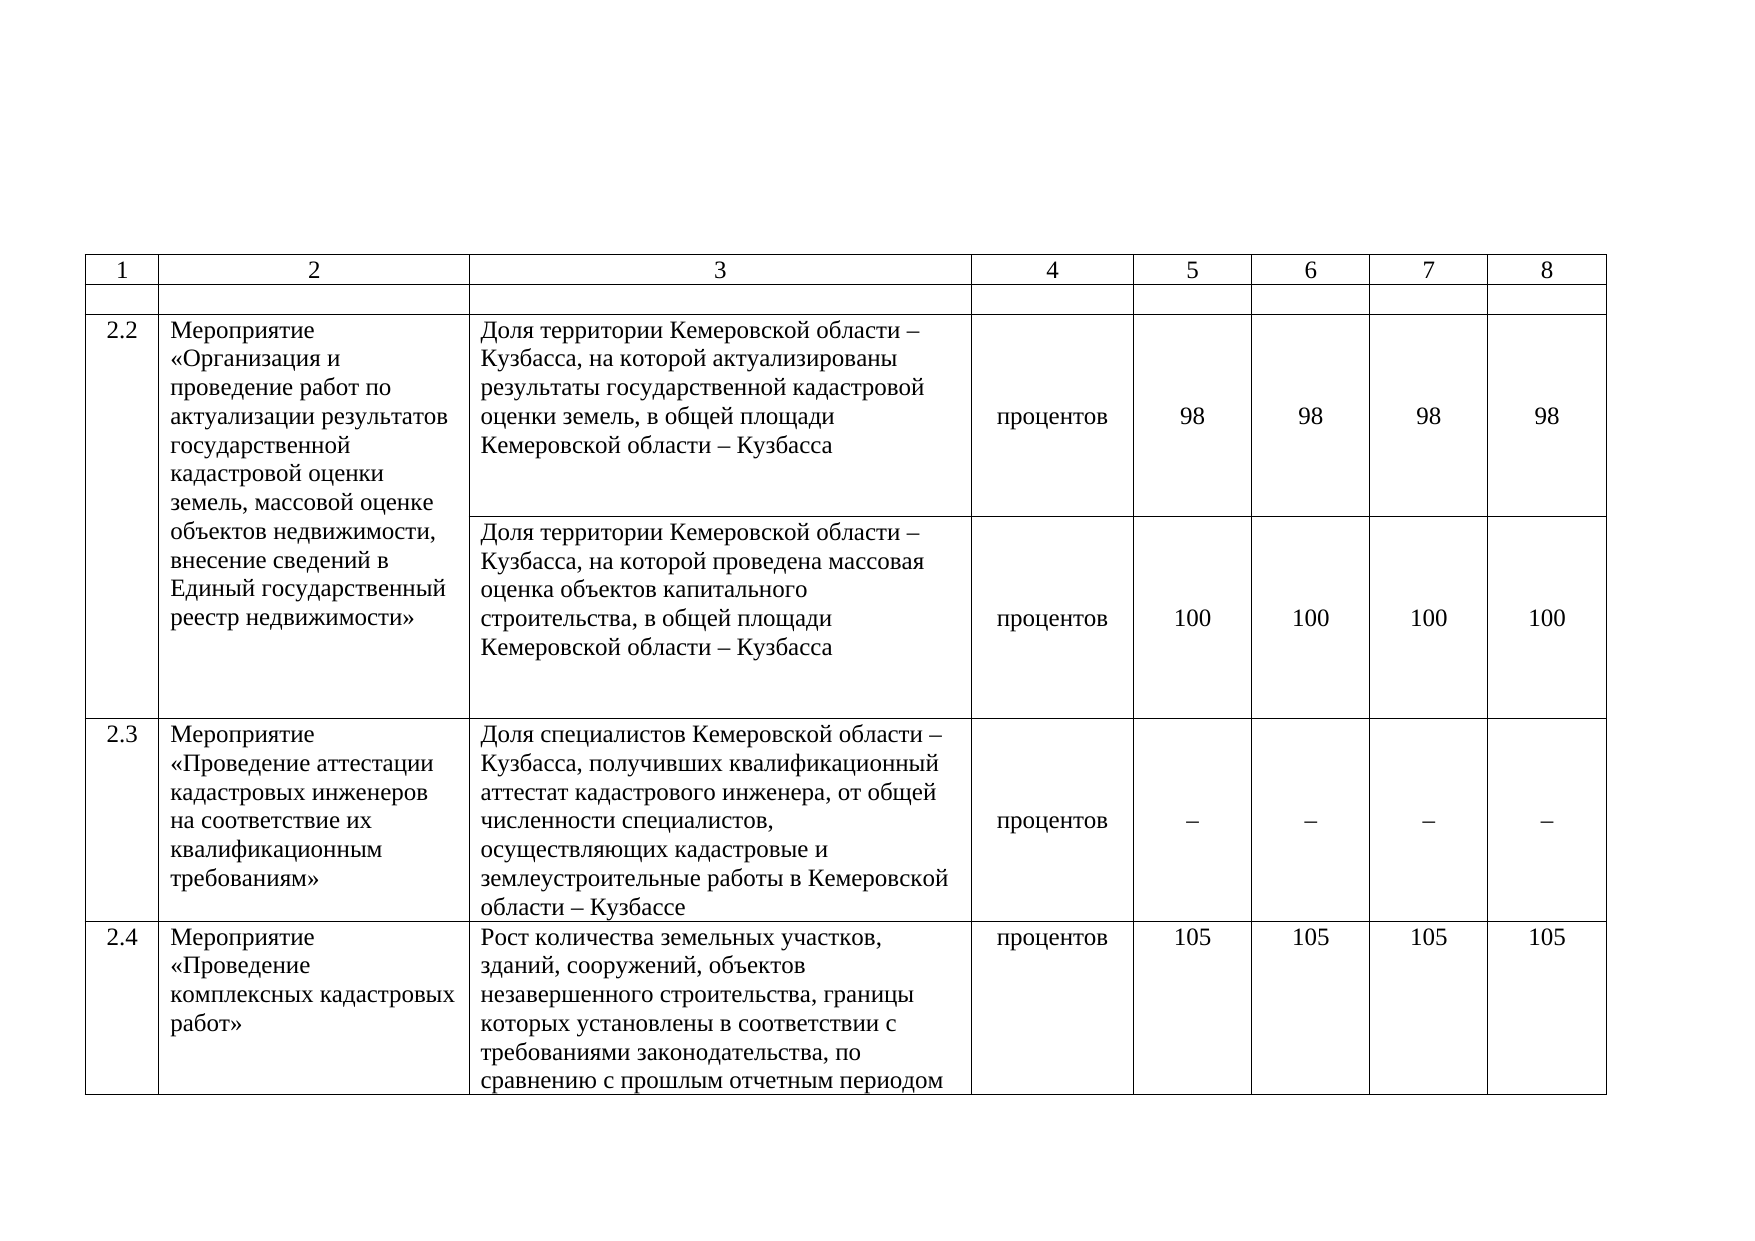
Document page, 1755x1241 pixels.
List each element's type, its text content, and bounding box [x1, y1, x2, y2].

table_cell Мероприятие «Проведение аттестации кадастровых инженеров на соответствие их квалификационным требованиям» [159, 719, 469, 921]
table_header 5 [1134, 255, 1145, 284]
table_cell 2.4 [86, 922, 158, 1094]
table_header 8 [1595, 255, 1606, 284]
table_header 7 [1370, 255, 1381, 284]
table_cell 105 [1134, 922, 1251, 1094]
table_header 1 [86, 255, 96, 284]
table_header 3 [470, 255, 480, 284]
table_header 5 [1240, 255, 1251, 284]
table_cell 100 [1370, 517, 1487, 718]
table_header 1 [148, 255, 158, 284]
table_cell 100 [1252, 517, 1369, 718]
table_cell 2.3 [86, 719, 158, 921]
table_cell [159, 285, 469, 314]
table_cell 100 [1488, 517, 1606, 718]
table_cell 2.2 [86, 315, 158, 718]
table_cell [972, 285, 1133, 314]
table_cell 100 [1134, 517, 1251, 718]
table_header 7 [1477, 255, 1487, 284]
table_cell 98 [1488, 315, 1606, 516]
table_cell 98 [1370, 315, 1487, 516]
table_cell процентов [972, 922, 1133, 1094]
table_header 2 [458, 255, 469, 284]
table_header 3 [960, 255, 971, 284]
table_cell – [1370, 719, 1487, 921]
table_cell Мероприятие «Организация и проведение работ по актуализации результатов государственной кадастровой оценки земель, массовой оценке объектов недвижимости, внесение сведений в Единый государственный реестр недвижимости» [159, 315, 469, 718]
table_cell [1488, 285, 1606, 314]
table_cell процентов [972, 517, 1133, 718]
table_cell [86, 285, 158, 314]
table_header 4 [972, 255, 982, 284]
table_cell 98 [1252, 315, 1369, 516]
table_cell [1252, 285, 1369, 314]
table_cell 98 [1134, 315, 1251, 516]
table_header 2 [159, 255, 170, 284]
table_cell Мероприятие «Проведение комплексных кадастровых работ» [159, 922, 469, 1094]
table_cell – [1488, 719, 1606, 921]
table_header 8 [1488, 255, 1499, 284]
table_cell [1134, 285, 1251, 314]
table_cell 105 [1370, 922, 1487, 1094]
table_header 4 [1122, 255, 1133, 284]
table_header 6 [1252, 255, 1263, 284]
table_cell 105 [1252, 922, 1369, 1094]
table_cell процентов [972, 719, 1133, 921]
table_cell 105 [1488, 922, 1606, 1094]
table_cell [1370, 285, 1487, 314]
table_cell процентов [972, 315, 1133, 516]
table_header 6 [1358, 255, 1369, 284]
table_cell – [1134, 719, 1251, 921]
table_cell – [1252, 719, 1369, 921]
